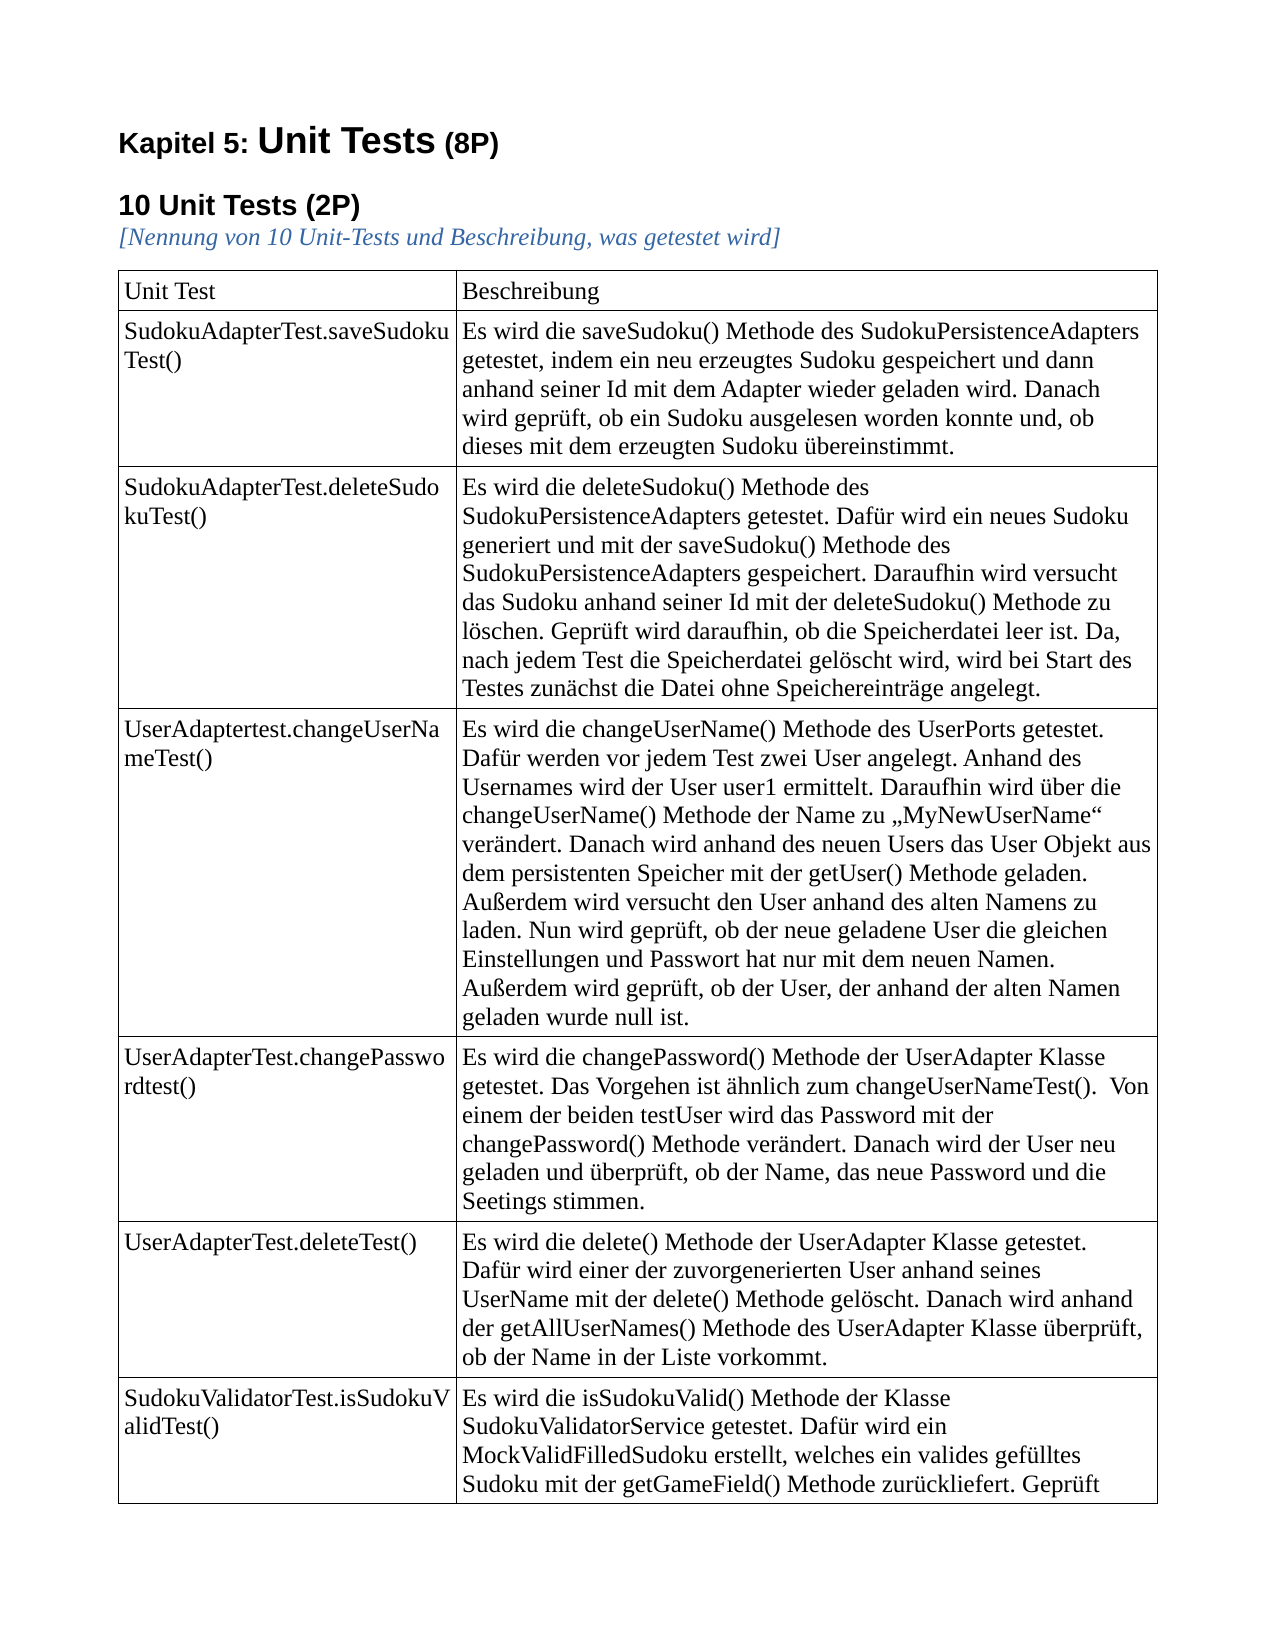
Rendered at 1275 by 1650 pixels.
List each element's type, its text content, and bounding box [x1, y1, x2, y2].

table_cell UserAdaptertest.changeUserNameTest() [119, 709, 456, 1036]
table_cell Es wird die isSudokuValid() Methode der Klasse SudokuValidatorService getestet. Dafür wird ein MockValidFilledSudoku erstellt, welches ein valides gefülltes Sudoku mit der getGameField() Methode zurückliefert. Geprüft [457, 1378, 1157, 1503]
table_cell SudokuValidatorTest.isSudokuValidTest() [119, 1378, 456, 1503]
table_header Beschreibung [457, 271, 1157, 310]
table_cell Es wird die delete() Methode der UserAdapter Klasse getestet. Dafür wird einer der zuvorgenerierten User anhand seines UserName mit der delete() Methode gelöscht. Danach wird anhand der getAllUserNames() Methode des UserAdapter Klasse überprüft, ob der Name in der Liste vorkommt. [457, 1222, 1157, 1376]
table_cell Es wird die deleteSudoku() Methode des SudokuPersistenceAdapters getestet. Dafür wird ein neues Sudoku generiert und mit der saveSudoku() Methode des SudokuPersistenceAdapters gespeichert. Daraufhin wird versucht das Sudoku anhand seiner Id mit der deleteSudoku() Methode zu löschen. Geprüft wird daraufhin, ob die Speicherdatei leer ist. Da, nach jedem Test die Speicherdatei gelöscht wird, wird bei Start des Testes zunächst die Datei ohne Speichereinträge angelegt. [457, 467, 1157, 708]
table_cell Es wird die saveSudoku() Methode des SudokuPersistenceAdapters getestet, indem ein neu erzeugtes Sudoku gespeichert und dann anhand seiner Id mit dem Adapter wieder geladen wird. Danach wird geprüft, ob ein Sudoku ausgelesen worden konnte und, ob dieses mit dem erzeugten Sudoku übereinstimmt. [457, 311, 1157, 466]
subtitle Kapitel 5: Unit Tests (8P) [118, 118, 1157, 161]
subtitle 10 Unit Tests (2P) [118, 188, 1157, 222]
table_cell Es wird die changePassword() Methode der UserAdapter Klasse getestet. Das Vorgehen ist ähnlich zum changeUserNameTest(). Von einem der beiden testUser wird das Password mit der changePassword() Methode verändert. Danach wird der User neu geladen und überprüft, ob der Name, das neue Password und die Seetings stimmen. [457, 1037, 1157, 1221]
table_cell UserAdapterTest.changePasswordtest() [119, 1037, 456, 1221]
table_cell SudokuAdapterTest.saveSudokuTest() [119, 311, 456, 466]
table_cell Es wird die changeUserName() Methode des UserPorts getestet. Dafür werden vor jedem Test zwei User angelegt. Anhand des Usernames wird der User user1 ermittelt. Daraufhin wird über die changeUserName() Methode der Name zu „MyNewUserName“ verändert. Danach wird anhand des neuen Users das User Objekt aus dem persistenten Speicher mit der getUser() Methode geladen. Außerdem wird versucht den User anhand des alten Namens zu laden. Nun wird geprüft, ob der neue geladene User die gleichen Einstellungen und Passwort hat nur mit dem neuen Namen. Außerdem wird geprüft, ob der User, der anhand der alten Namen geladen wurde null ist. [457, 709, 1157, 1036]
table_header Unit Test [119, 271, 456, 310]
table_cell UserAdapterTest.deleteTest() [119, 1222, 456, 1376]
text [Nennung von 10 Unit-Tests und Beschreibung, was getestet wird] [118, 222, 1157, 251]
table_cell SudokuAdapterTest.deleteSudokuTest() [119, 467, 456, 708]
